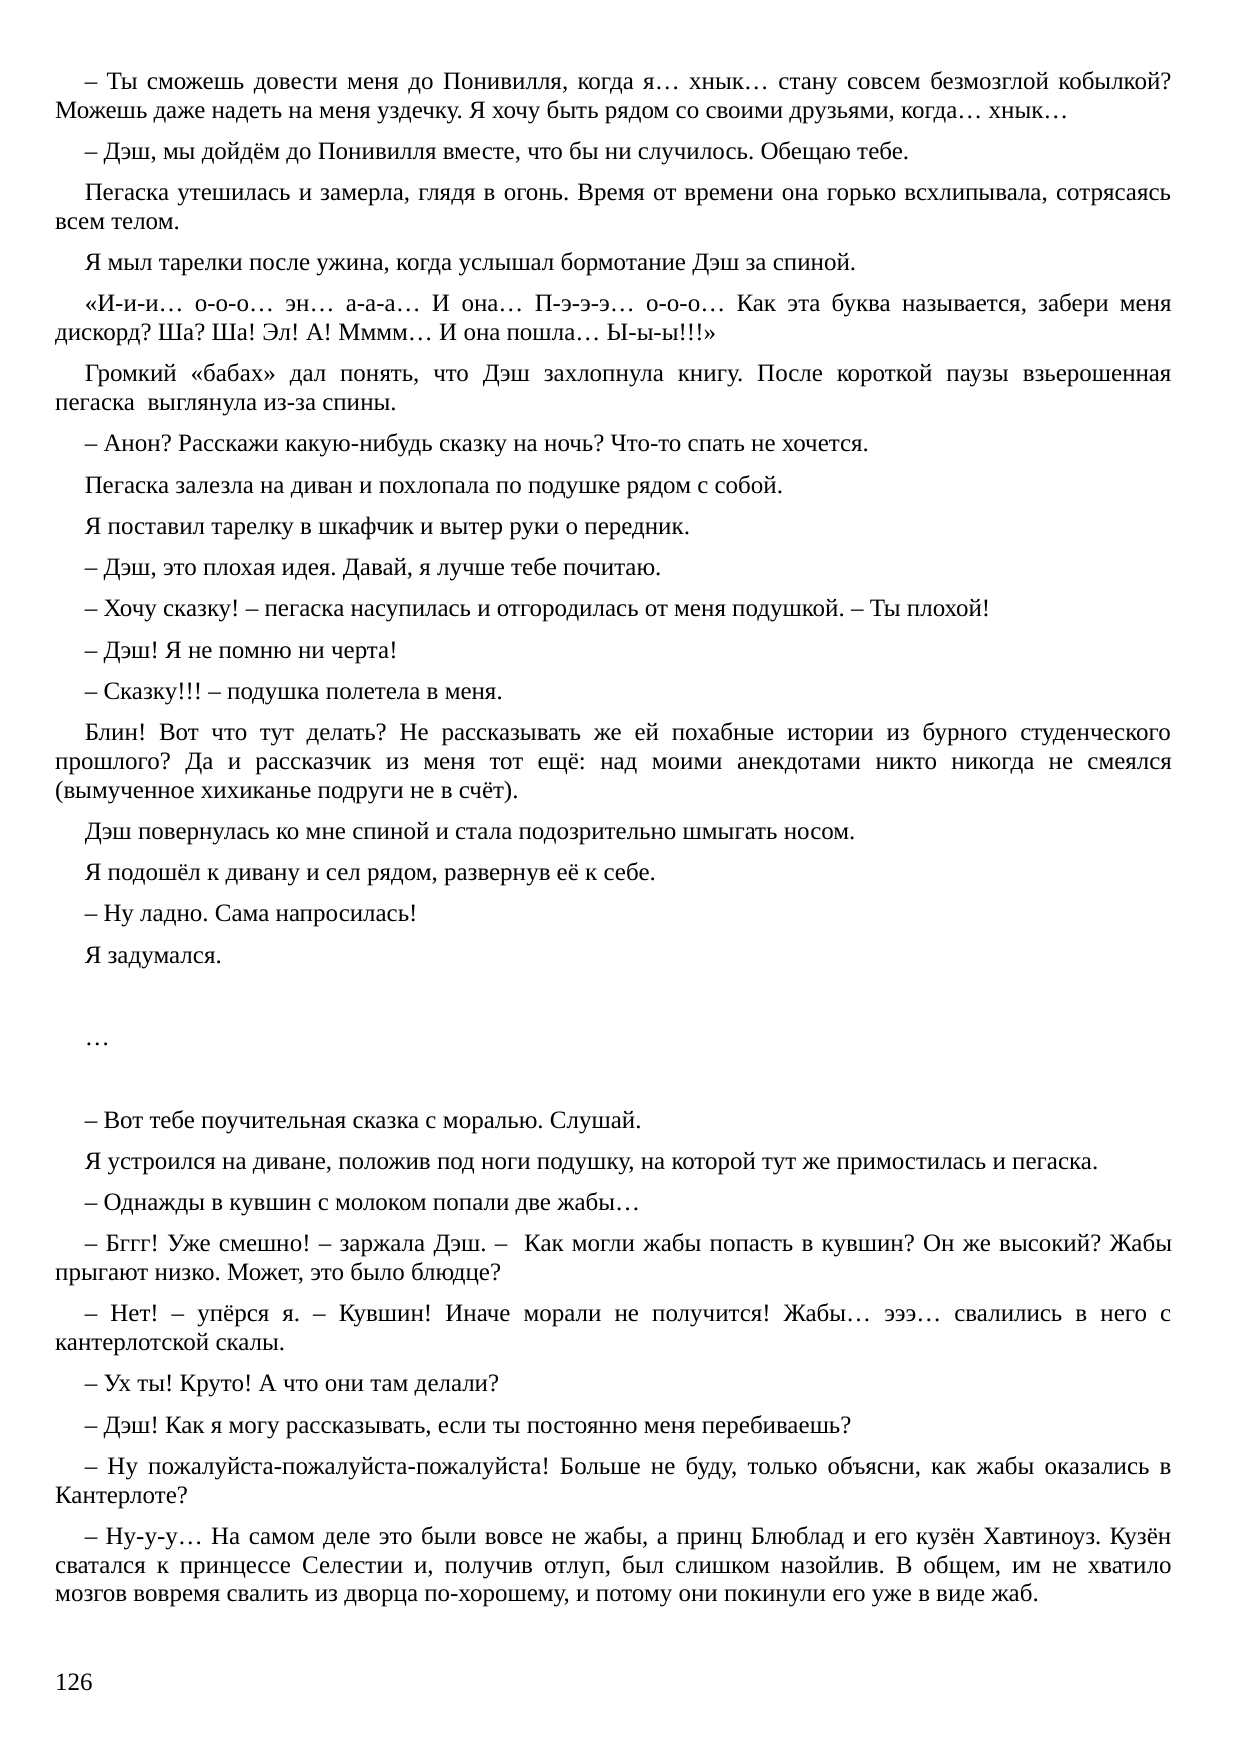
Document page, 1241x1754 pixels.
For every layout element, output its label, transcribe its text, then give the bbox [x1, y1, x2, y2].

text – Дэш, это плохая идея. Давай, я лучше тебе почитаю. [55, 552, 1173, 581]
text – Анон? Расскажи какую-нибудь сказку на ночь? Что-то спать не хочется. [55, 428, 1173, 457]
text – Хочу сказку! – пегаска насупилась и отгородилась от меня подушкой. – Ты плохой! [55, 593, 1173, 622]
text Я поставил тарелку в шкафчик и вытер руки о передник. [55, 511, 1173, 540]
text Я мыл тарелки после ужина, когда услышал бормотание Дэш за спиной. [55, 247, 1173, 276]
text – Ты сможешь довести меня до Понивилля, когда я… хнык… стану совсем безмозглой кобылкой? Можешь даже надеть на меня уздечку. Я хочу быть рядом со своими друзьями, когда… хнык… [55, 66, 1173, 123]
text Громкий «бабах» дал понять, что Дэш захлопнула книгу. После короткой паузы взьерошенная пегаска выглянула из-за спины. [55, 358, 1173, 416]
text – Ну ладно. Сама напросилась! [55, 898, 1173, 927]
text – Бггг! Уже смешно! – заржала Дэш. – Как могли жабы попасть в кувшин? Он же высокий? Жабы прыгают низко. Может, это было блюдце? [55, 1228, 1173, 1286]
text Пегаска утешилась и замерла, глядя в огонь. Время от времени она горько всхлипывала, сотрясаясь всем телом. [55, 177, 1173, 235]
text Пегаска залезла на диван и похлопала по подушке рядом с собой. [55, 470, 1173, 498]
text Блин! Вот что тут делать? Не рассказывать же ей похабные истории из бурного студенческого прошлого? Да и рассказчик из меня тот ещё: над моими анекдотами никто никогда не смеялся (вымученное хихиканье подруги не в счёт). [55, 717, 1173, 803]
text … [55, 1022, 1173, 1051]
text – Ух ты! Круто! А что они там делали? [55, 1368, 1173, 1397]
text Я задумался. [55, 940, 1173, 968]
text Я устроился на диване, положив под ноги подушку, на которой тут же примостилась и пегаска. [55, 1146, 1173, 1175]
text – Однажды в кувшин с молоком попали две жабы… [55, 1187, 1173, 1216]
text Дэш повернулась ко мне спиной и стала подозрительно шмыгать носом. [55, 816, 1173, 845]
text – Ну пожалуйста-пожалуйста-пожалуйста! Больше не буду, только объясни, как жабы оказались в Кантерлоте? [55, 1451, 1173, 1508]
text Я подошёл к дивану и сел рядом, развернув её к себе. [55, 857, 1173, 886]
text – Дэш! Я не помню ни черта! [55, 635, 1173, 663]
text – Вот тебе поучительная сказка с моралью. Слушай. [55, 1105, 1173, 1133]
text – Нет! – упёрся я. – Кувшин! Иначе морали не получится! Жабы… эээ… свалились в него с кантерлотской скалы. [55, 1298, 1173, 1356]
text – Дэш, мы дойдём до Понивилля вместе, что бы ни случилось. Обещаю тебе. [55, 136, 1173, 165]
text – Сказку!!! – подушка полетела в меня. [55, 676, 1173, 705]
text – Ну-у-у… На самом деле это были вовсе не жабы, а принц Блюблад и его кузён Хавтиноуз. Кузён сватался к принцессе Селестии и, получив отлуп, был слишком назойлив. В общем, им не хватило мозгов вовремя свалить из дворца по-хорошему, и потому они покинули его уже в виде жаб. [55, 1521, 1173, 1607]
text – Дэш! Как я могу рассказывать, если ты постоянно меня перебиваешь? [55, 1410, 1173, 1438]
text «И-и-и… о-о-о… эн… а-а-а… И она… П-э-э-э… о-о-о… Как эта буква называется, забери меня дискорд? Ша? Ша! Эл! А! Мммм… И она пошла… Ы-ы-ы!!!» [55, 288, 1173, 346]
